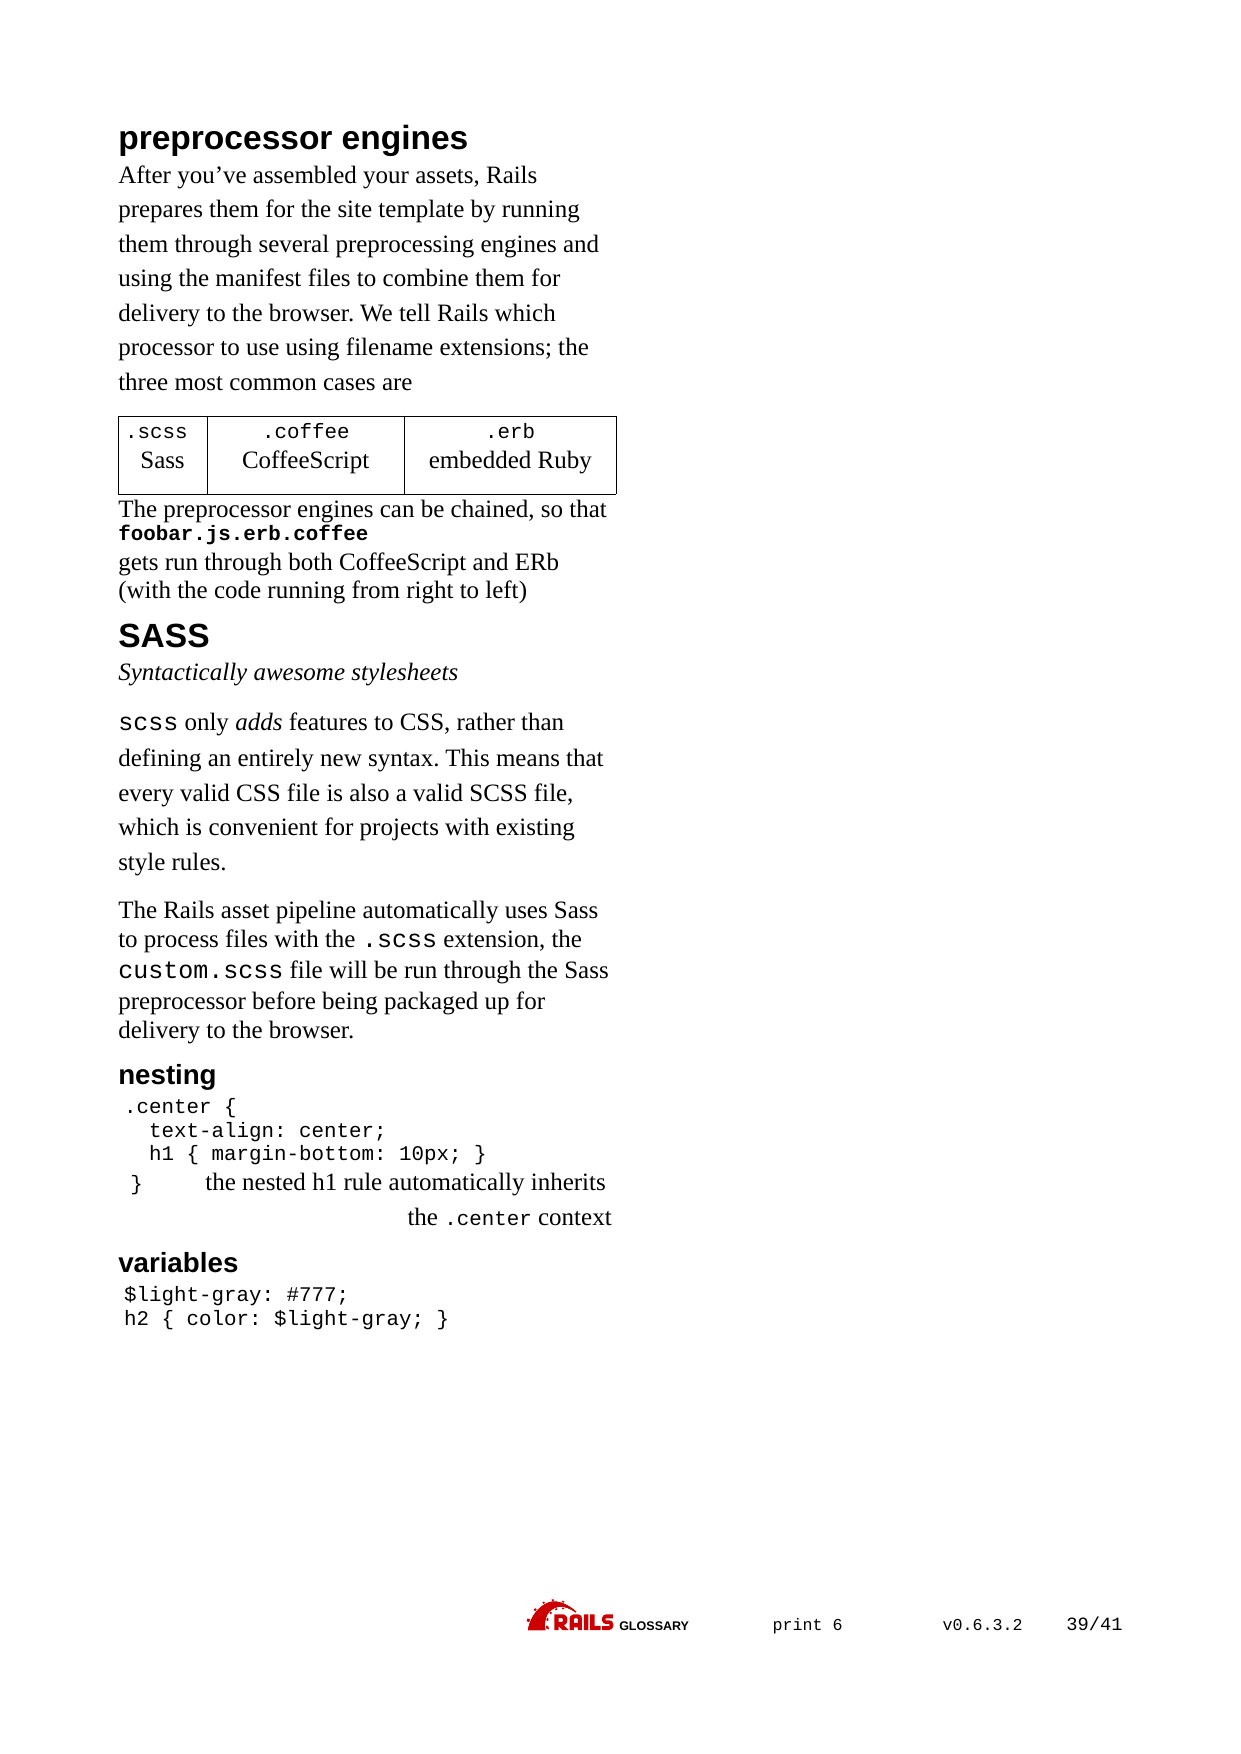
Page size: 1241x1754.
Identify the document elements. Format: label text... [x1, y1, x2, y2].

subtitle nesting [118, 1058, 611, 1090]
table_header $light-gray: #777; h2 { color: $light-gray; } [118, 1279, 611, 1337]
text scss only adds features to CSS, rather than defining an entirely new syntax. This means that every valid CSS file is also a valid SCSS file, which is convenient for projects with existing style rules. [118, 707, 611, 875]
text Syntactically awesome stylesheets [118, 657, 611, 686]
subtitle variables [118, 1247, 611, 1278]
text foobar.js.erb.coffee [118, 523, 611, 547]
text After you’ve assembled your assets, Rails prepares them for the site template by running them through several preprocessing engines and using the manifest files to combine them for delivery to the browser. We tell Rails which processor to use using filename extensions; the three most common cases are [118, 160, 611, 395]
table_header .erb embedded Ruby [405, 417, 616, 494]
text The Rails asset pipeline automatically uses Sass to process files with the .scss extension, the custom.scss file will be run through the Sass preprocessor before being packaged up for delivery to the browser. [118, 896, 611, 1043]
table_header .scss Sass [119, 417, 207, 494]
table_header .coffee CoffeeScript [208, 417, 404, 494]
subtitle SASS [118, 616, 611, 654]
text the .center context [118, 1202, 611, 1232]
text gets run through both CoffeeScript and ERb (with the code running from right to left) [118, 547, 611, 604]
subtitle preprocessor engines [118, 118, 611, 157]
table_header .center { text-align: center; h1 { margin-bottom: 10px; } } the nested h1 rule automatically inherits [118, 1090, 611, 1202]
text The preprocessor engines can be chained, so that [118, 495, 611, 523]
